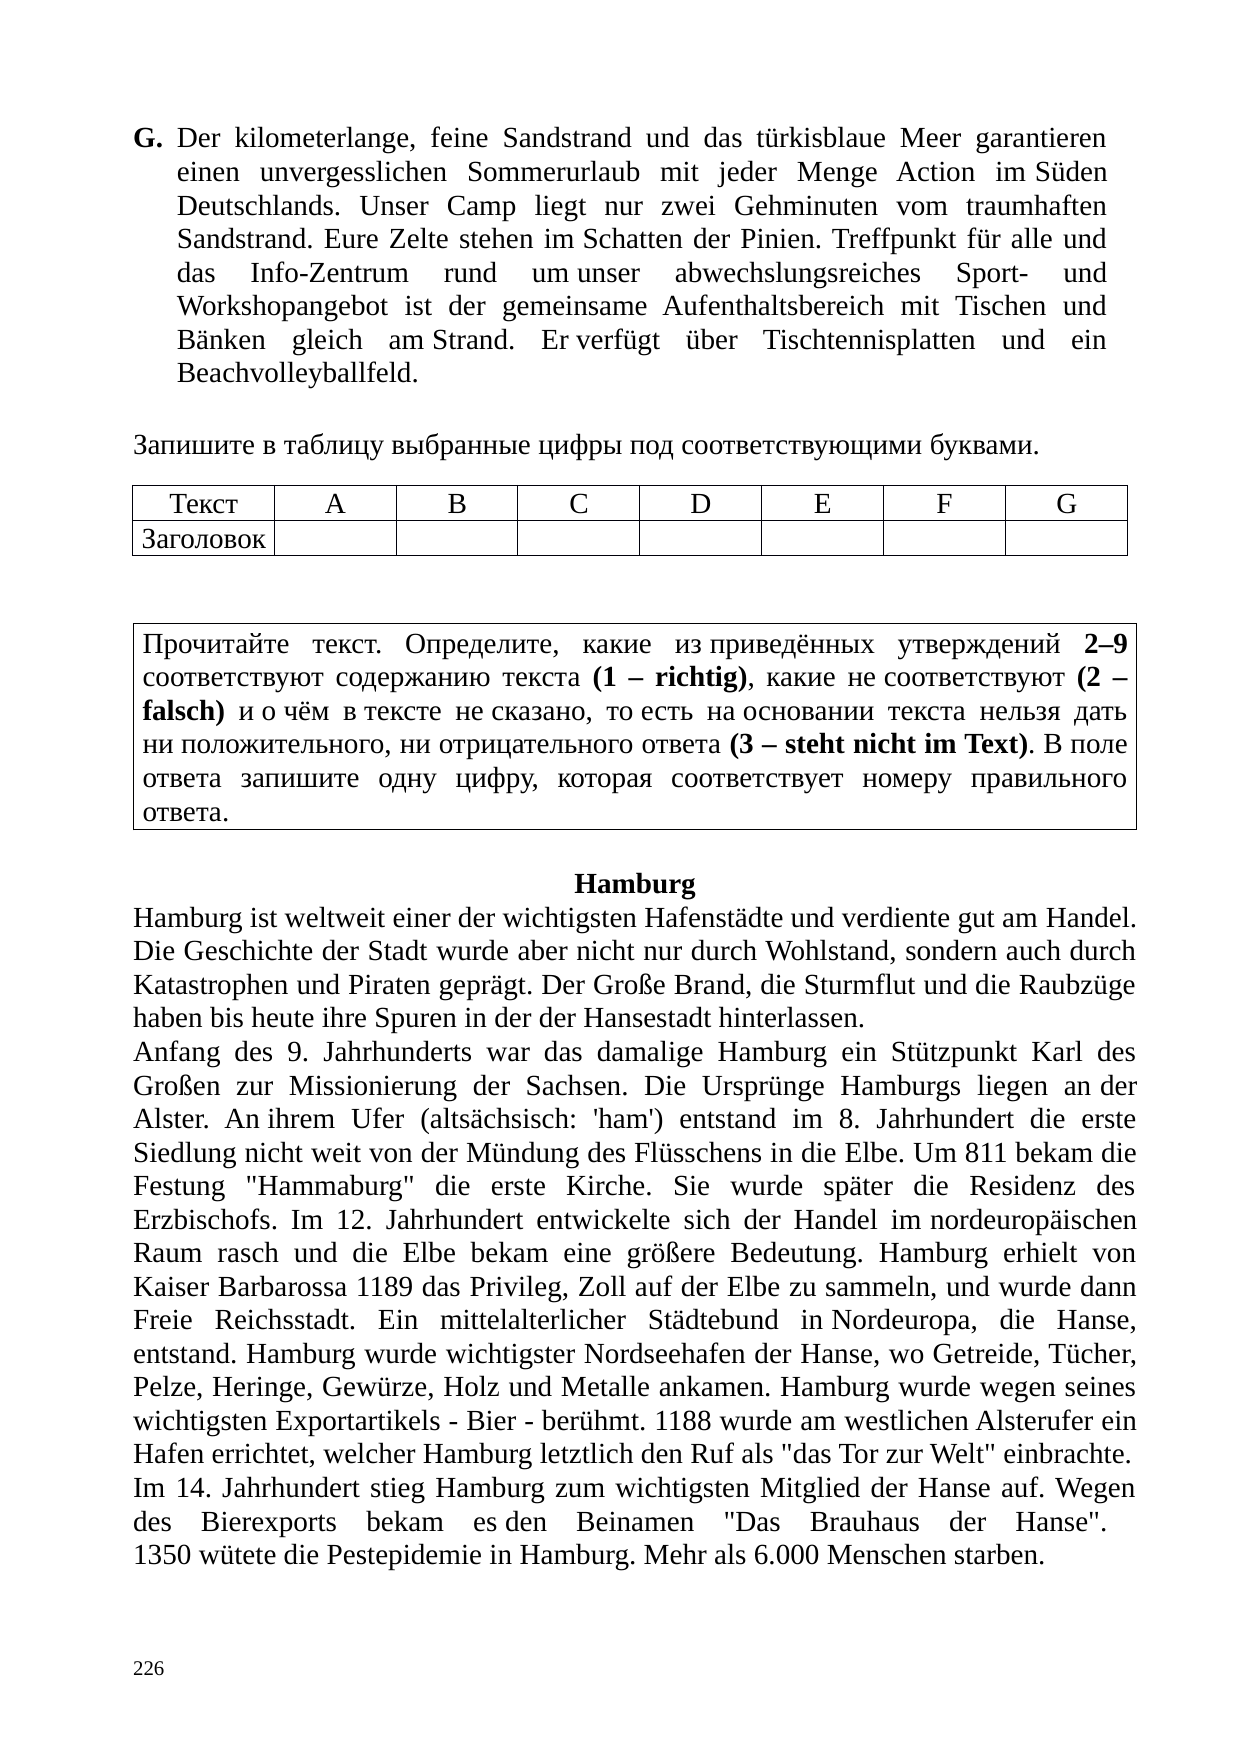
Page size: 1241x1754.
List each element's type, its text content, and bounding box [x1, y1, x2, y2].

table_cell [397, 521, 517, 555]
table_cell [275, 521, 396, 555]
table_cell G. [133, 118, 177, 427]
table_header G [1006, 486, 1127, 520]
table_cell [884, 521, 1005, 555]
text Запишите в таблицу выбранные цифры под соответствующими буквами. [133, 427, 1137, 461]
text Im 14. Jahrhundert stieg Hamburg zum wichtigsten Mitglied der Hanse auf. Wegen des Bierexports bekam es den Beinamen "Das Brauhaus der Hanse". 1350 wütete die Pestepidemie in Hamburg. Mehr als 6.000 Menschen starben. [133, 1470, 1137, 1571]
table_cell [762, 521, 883, 555]
table_cell Заголовок [133, 521, 274, 555]
text Hamburg [133, 866, 1137, 900]
table_header B [397, 486, 517, 520]
table_header Текст [133, 486, 274, 520]
text Anfang des 9. Jahrhunderts war das damalige Hamburg ein Stützpunkt Karl des Großen zur Missionierung der Sachsen. Die Ursprünge Hamburgs liegen an der Alster. An ihrem Ufer (altsächsisch: 'ham') entstand im 8. Jahrhundert die erste Siedlung nicht weit von der Mündung des Flüsschens in die Elbe. Um 811 bekam die Festung "Hammaburg" die erste Kirche. Sie wurde später die Residenz des Erzbischofs. Im 12. Jahrhundert entwickelte sich der Handel im nordeuropäischen Raum rasch und die Elbe bekam eine größere Bedeutung. Hamburg erhielt von Kaiser Barbarossa 1189 das Privileg, Zoll auf der Elbe zu sammeln, und wurde dann Freie Reichsstadt. Ein mittelalterlicher Städtebund in Nordeuropa, die Hanse, entstand. Hamburg wurde wichtigster Nordseehafen der Hanse, wo Getreide, Tücher, Pelze, Heringe, Gewürze, Holz und Metalle ankamen. Hamburg wurde wegen seines wichtigsten Exportartikels - Bier - berühmt. 1188 wurde am westlichen Alsterufer ein Hafen errichtet, welcher Hamburg letztlich den Ruf als "das Tor zur Welt" einbrachte. [133, 1034, 1137, 1470]
table_header C [518, 486, 639, 520]
table_cell [518, 521, 639, 555]
table_cell [1006, 521, 1127, 555]
text Hamburg ist weltweit einer der wichtigsten Hafenstädte und verdiente gut am Handel. Die Geschichte der Stadt wurde aber nicht nur durch Wohlstand, sondern auch durch Katastrophen und Piraten geprägt. Der Große Brand, die Sturmflut und die Raubzüge haben bis heute ihre Spuren in der der Hansestadt hinterlassen. [133, 900, 1137, 1034]
table_header F [884, 486, 1005, 520]
table_header A [275, 486, 396, 520]
table_cell [640, 521, 761, 555]
table_header D [640, 486, 761, 520]
text Прочитайте текст. Определите, какие из приведённых утверждений 2–9 соответствуют содержанию текста (1 – richtig), какие не соответствуют (2 – falsch) и о чём в тексте не сказано, то есть на основании текста нельзя дать ни положительного, ни отрицательного ответа (3 – steht nicht im Text). В поле ответа запишите одну цифру, которая соответствует номеру правильного ответа. [134, 624, 1136, 829]
table_header E [762, 486, 883, 520]
table_cell Der kilometerlange, feine Sandstrand und das türkisblaue Meer garantieren einen unvergesslichen Sommerurlaub mit jeder Menge Action im Süden Deutschlands. Unser Camp liegt nur zwei Gehminuten vom traumhaften Sandstrand. Eure Zelte stehen im Schatten der Pinien. Treffpunkt für alle und das Info-Zentrum rund um unser abwechslungsreiches Sport- und Workshopangebot ist der gemeinsame Aufenthaltsbereich mit Tischen und Bänken gleich am Strand. Er verfügt über Tischtennisplatten und ein Beachvolleyballfeld. [177, 118, 1107, 427]
